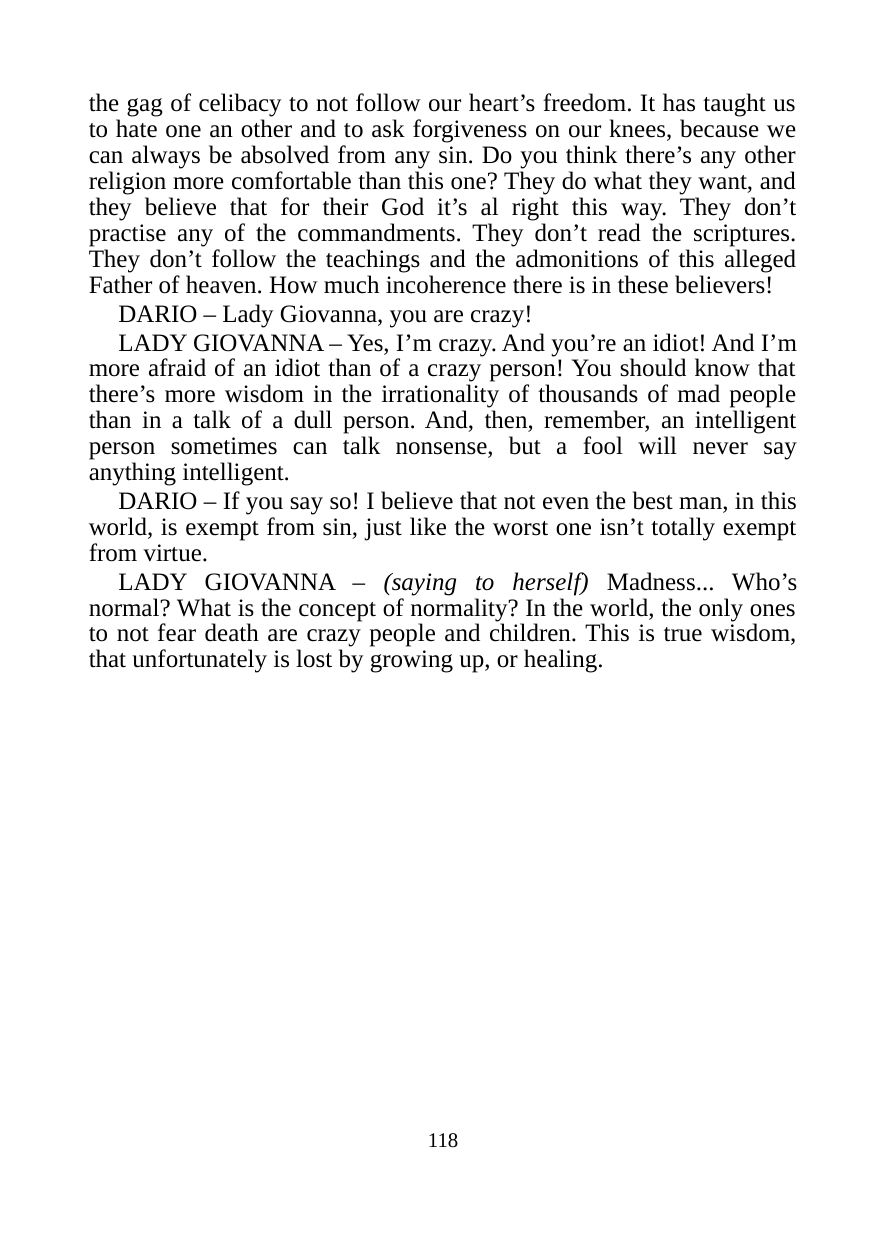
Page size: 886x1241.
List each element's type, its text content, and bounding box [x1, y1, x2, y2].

text the gag of celibacy to not follow our heart’s freedom. It has taught us to hate one an other and to ask forgiveness on our knees, because we can always be absolved from any sin. Do you think there’s any other religion more comfortable than this one? They do what they want, and they believe that for their God it’s al right this way. They don’t practise any of the commandments. They don’t read the scriptures. They don’t follow the teachings and the admonitions of this alleged Father of heaven. How much incoherence there is in these believers! [88, 88, 797, 299]
text LADY GIOVANNA – Yes, I’m crazy. And you’re an idiot! And I’m more afraid of an idiot than of a crazy person! You should know that there’s more wisdom in the irrationality of thousands of mad people than in a talk of a dull person. And, then, remember, an intelligent person sometimes can talk nonsense, but a fool will never say anything intelligent. [88, 328, 797, 486]
text DARIO – Lady Giovanna, you are crazy! [88, 299, 797, 328]
text DARIO – If you say so! I believe that not even the best man, in this world, is exempt from sin, just like the worst one isn’t totally exempt from virtue. [88, 486, 797, 567]
text LADY GIOVANNA – (saying to herself) Madness... Who’s normal? What is the concept of normality? In the world, the only ones to not fear death are crazy people and children. This is true wisdom, that unfortunately is lost by growing up, or healing. [88, 567, 797, 673]
